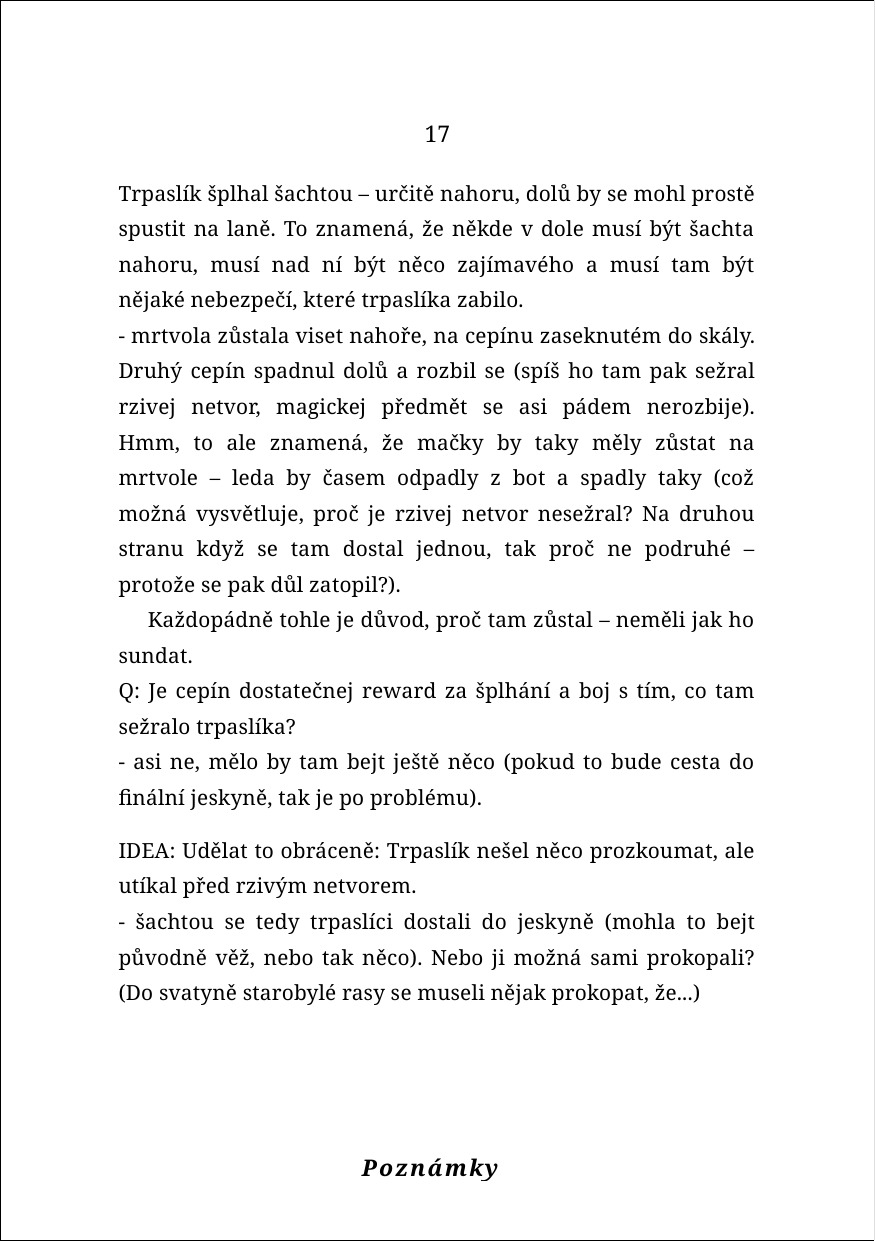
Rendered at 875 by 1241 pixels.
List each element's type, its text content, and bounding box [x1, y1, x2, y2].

text Trpaslík šplhal šachtou – určitě nahoru, dolů by se mohl prostě spustit na laně. To znamená, že někde v dole musí být šachta nahoru, musí nad ní být něco zajímavého a musí tam být nějaké nebezpečí, které trpaslíka zabilo. - mrtvola zůstala viset nahoře, na cepínu zaseknutém do skály. Druhý cepín spadnul dolů a rozbil se (spíš ho tam pak sežral rzivej netvor, magickej předmět se asi pádem nerozbije). Hmm, to ale znamená, že mačky by taky měly zůstat na mrtvole – leda by časem odpadly z bot a spadly taky (což možná vysvětluje, proč je rzivej netvor nesežral? Na druhou stranu když se tam dostal jednou, tak proč ne podruhé – protože se pak důl zatopil?). Každopádně tohle je důvod, proč tam zůstal – neměli jak ho sundat. Q: Je cepín dostatečnej reward za šplhání a boj s tím, co tam sežralo trpaslíka? - asi ne, mělo by tam bejt ještě něco (pokud to bude cesta do finální jeskyně, tak je po problému). [118, 179, 756, 811]
text IDEA: Udělat to obráceně: Trpaslík nešel něco prozkoumat, ale utíkal před rzivým netvorem. - šachtou se tedy trpaslíci dostali do jeskyně (mohla to bejt původně věž, nebo tak něco). Nebo ji možná sami prokopali? (Do svatyně starobylé rasy se museli nějak prokopat, že...) [118, 836, 756, 1007]
